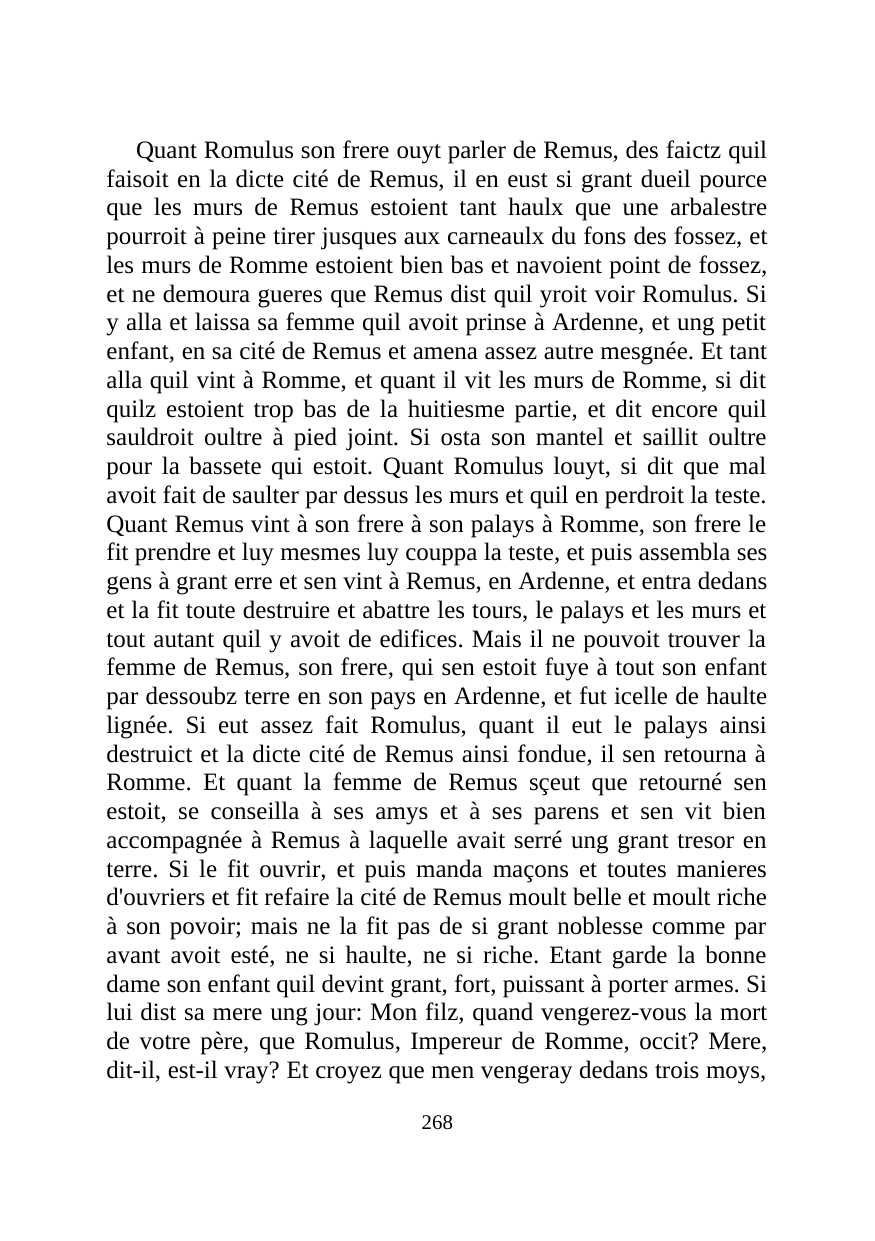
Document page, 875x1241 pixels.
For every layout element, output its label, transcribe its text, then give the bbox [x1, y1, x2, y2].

text Quant Romulus son frere ouyt parler de Remus, des faictz quil faisoit en la dicte cité de Remus, il en eust si grant dueil pource que les murs de Remus estoient tant haulx que une arbalestre pourroit à peine tirer jusques aux carneaulx du fons des fossez, et les murs de Romme estoient bien bas et navoient point de fossez, et ne demoura gueres que Remus dist quil yroit voir Romulus. Si y alla et laissa sa femme quil avoit prinse à Ardenne, et ung petit enfant, en sa cité de Remus et amena assez autre mesgnée. Et tant alla quil vint à Romme, et quant il vit les murs de Romme, si dit quilz estoient trop bas de la huitiesme partie, et dit encore quil sauldroit oultre à pied joint. Si osta son mantel et saillit oultre pour la bassete qui estoit. Quant Romulus louyt, si dit que mal avoit fait de saulter par dessus les murs et quil en perdroit la teste. Quant Remus vint à son frere à son palays à Romme, son frere le fit prendre et luy mesmes luy couppa la teste, et puis assembla ses gens à grant erre et sen vint à Remus, en Ardenne, et entra dedans et la fit toute destruire et abattre les tours, le palays et les murs et tout autant quil y avoit de edifices. Mais il ne pouvoit trouver la femme de Remus, son frere, qui sen estoit fuye à tout son enfant par dessoubz terre en son pays en Ardenne, et fut icelle de haulte lignée. Si eut assez fait Romulus, quant il eut le palays ainsi destruict et la dicte cité de Remus ainsi fondue, il sen retourna à Romme. Et quant la femme de Remus sçeut que retourné sen estoit, se conseilla à ses amys et à ses parens et sen vit bien accompagnée à Remus à laquelle avait serré ung grant tresor en terre. Si le fit ouvrir, et puis manda maçons et toutes manieres d'ouvriers et fit refaire la cité de Remus moult belle et moult riche à son povoir; mais ne la fit pas de si grant noblesse comme par avant avoit esté, ne si haulte, ne si riche. Etant garde la bonne dame son enfant quil devint grant, fort, puissant à porter armes. Si lui dist sa mere ung jour: Mon filz, quand vengerez-vous la mort de votre père, que Romulus, Impereur de Romme, occit? Mere, dit-il, est-il vray? Et croyez que men vengeray dedans trois moys, [106, 135, 768, 1084]
